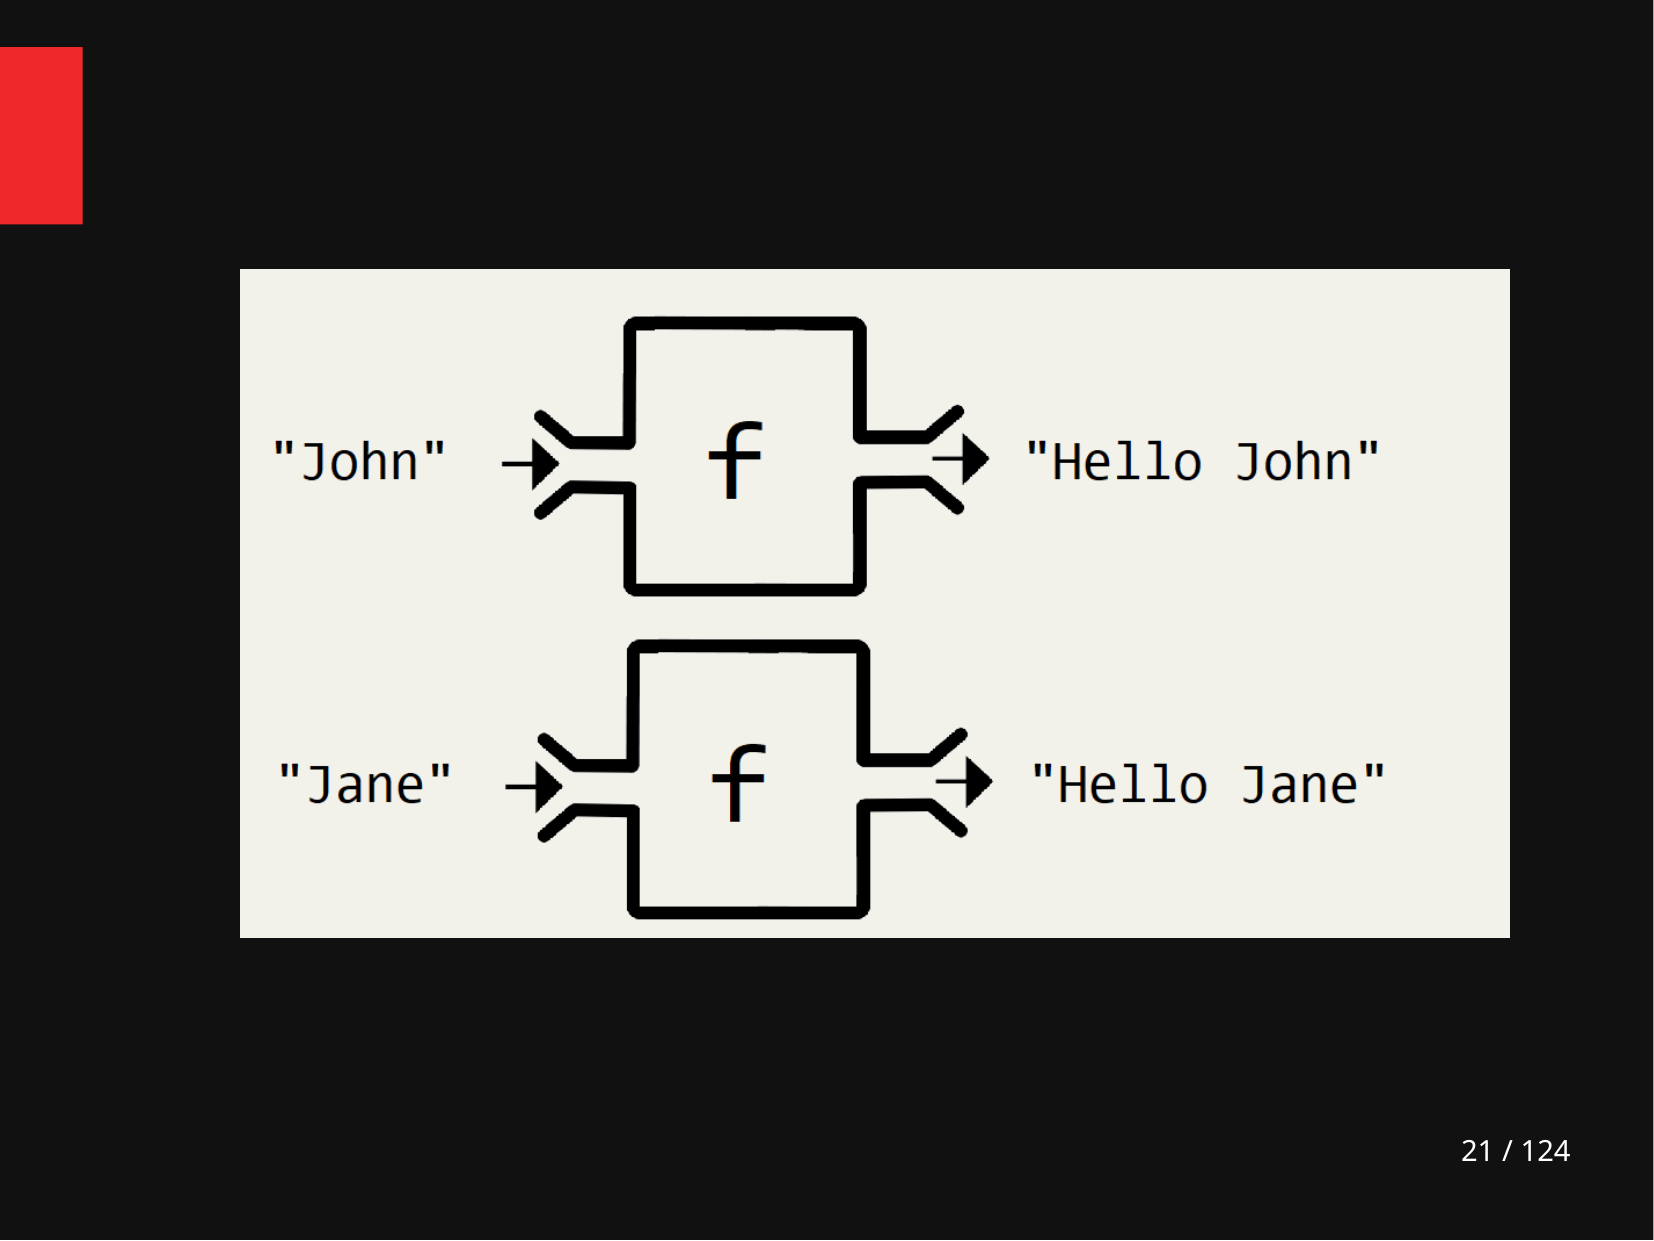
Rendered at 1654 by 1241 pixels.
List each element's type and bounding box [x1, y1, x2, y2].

picture [240, 269, 1510, 938]
